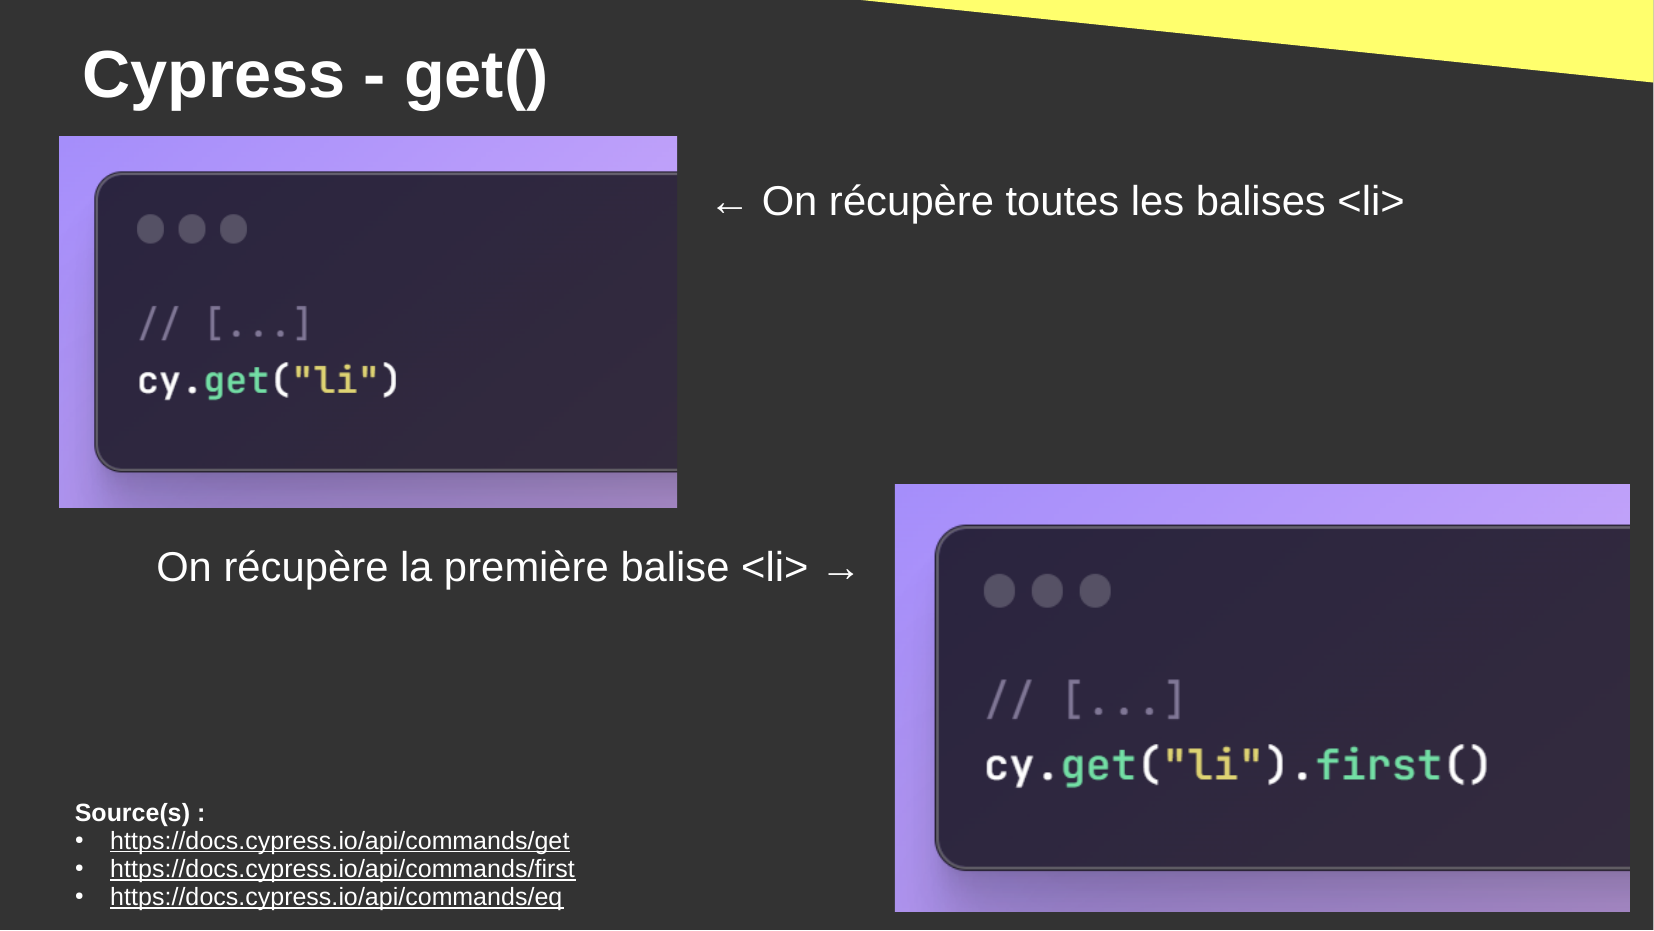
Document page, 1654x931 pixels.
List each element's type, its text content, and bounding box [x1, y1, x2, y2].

list On récupère la première balise <li> → [141, 543, 863, 626]
picture [59, 136, 678, 508]
text_box [861, 0, 1654, 83]
picture [894, 484, 1630, 912]
text_box Source(s) : https://docs.cypress.io/api/commands/get https://docs.cypress.io/api/commands/first https://docs.cypress.io/api/commands/eq [60, 791, 1546, 919]
title Cypress - get() [82, 37, 799, 114]
list ← On récupère toutes les balises <li> [708, 177, 1441, 237]
